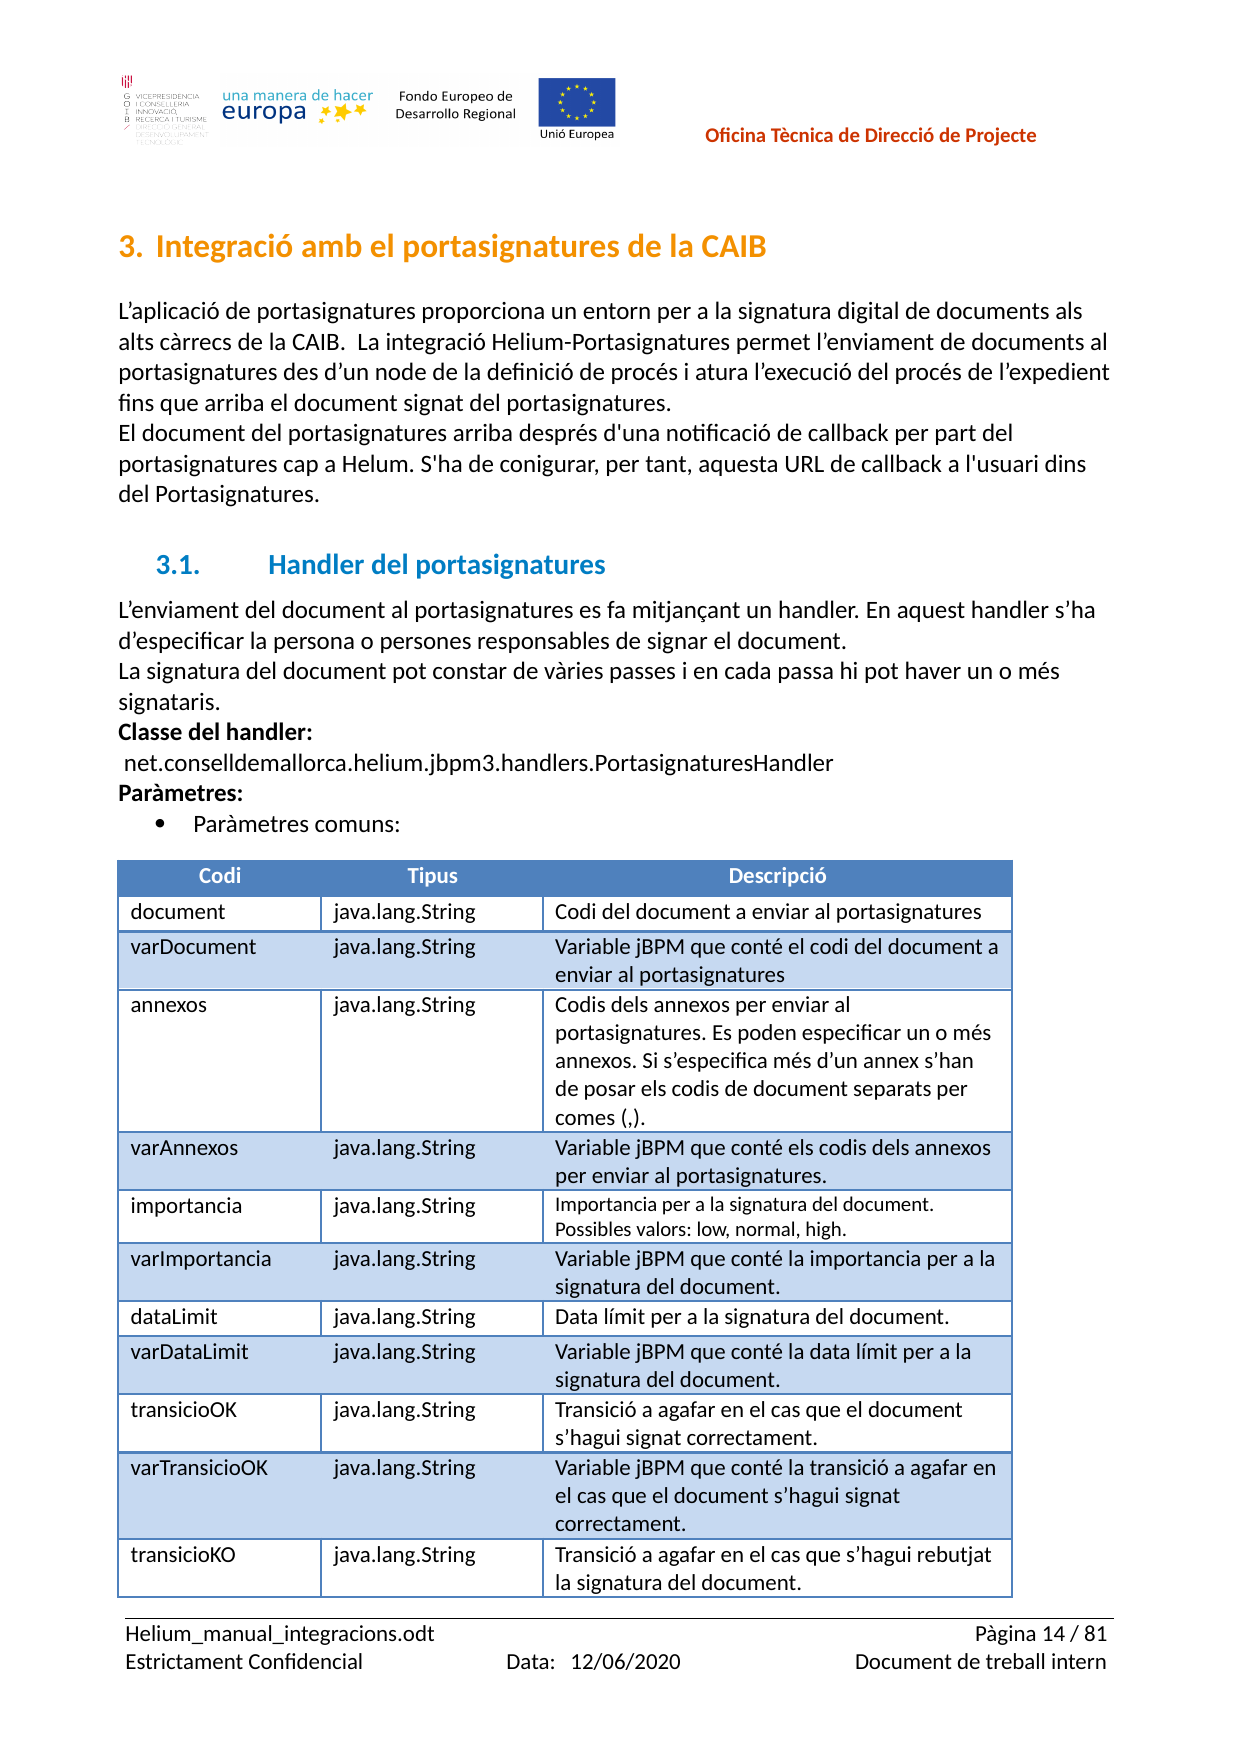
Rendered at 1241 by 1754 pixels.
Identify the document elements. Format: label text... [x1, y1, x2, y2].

subtitle Handler del portasignatures [155, 546, 1122, 582]
table_cell varDataLimit [119, 1337, 321, 1393]
table_cell java.lang.String [321, 1244, 543, 1300]
table_cell Importancia per a la signatura del document. Possibles valors: low, normal, high. [544, 1191, 1011, 1242]
table_cell java.lang.String [321, 1133, 543, 1189]
table_cell java.lang.String [322, 1191, 542, 1242]
table_cell java.lang.String [321, 1337, 543, 1393]
table_cell java.lang.String [322, 991, 542, 1131]
text L’aplicació de portasignatures proporciona un entorn per a la signatura digital de documents als alts càrrecs de la CAIB. La integració Helium-Portasignatures permet l’enviament de documents al portasignatures des d’un node de la definició de procés i atura l’execució del procés de l’expedient fins que arriba el document signat del portasignatures. [118, 295, 1122, 417]
text El document del portasignatures arriba després d'una notificació de callback per part del portasignatures cap a Helum. S'ha de conigurar, per tant, aquesta URL de callback a l'usuari dins del Portasignatures. [118, 417, 1122, 509]
list Paràmetres comuns: [156, 808, 1122, 839]
table_cell java.lang.String [321, 1454, 543, 1538]
table_header Codi [119, 862, 321, 895]
picture [219, 73, 621, 147]
table_cell varTransicioOK [119, 1454, 321, 1538]
table_cell java.lang.String [322, 1540, 542, 1596]
table_cell transicioKO [119, 1540, 320, 1596]
table_cell varAnnexos [119, 1133, 321, 1189]
text Classe del handler: [118, 717, 1122, 747]
table_cell dataLimit [119, 1302, 320, 1335]
table_cell Data límit per a la signatura del document. [544, 1302, 1011, 1335]
subtitle Integració amb el portasignatures de la CAIB [118, 225, 1122, 266]
table_cell transicioOK [119, 1395, 320, 1451]
table_header Tipus [321, 862, 543, 895]
table_cell importancia [119, 1191, 320, 1242]
text net.conselldemallorca.helium.jbpm3.handlers.PortasignaturesHandler [118, 747, 1122, 778]
text La signatura del document pot constar de vàries passes i en cada passa hi pot haver un o més signataris. [118, 656, 1122, 717]
table_header Descripció [543, 862, 1011, 895]
table_cell varDocument [119, 933, 321, 988]
text Paràmetres: [118, 778, 1122, 808]
table_cell varImportancia [119, 1244, 321, 1300]
table_cell Transició a agafar en el cas que s’hagui rebutjat la signatura del document. [544, 1540, 1011, 1596]
table_cell java.lang.String [322, 1302, 542, 1335]
table_cell Transició a agafar en el cas que el document s’hagui signat correctament. [544, 1395, 1011, 1451]
table_cell Variable jBPM que conté els codis dels annexos per enviar al portasignatures. [543, 1133, 1011, 1189]
text L’enviament del document al portasignatures es fa mitjançant un handler. En aquest handler s’ha d’especificar la persona o persones responsables de signar el document. [118, 594, 1122, 656]
table_cell Variable jBPM que conté la importancia per a la signatura del document. [543, 1244, 1011, 1300]
table_cell java.lang.String [322, 897, 542, 930]
table_cell Variable jBPM que conté el codi del document a enviar al portasignatures [543, 933, 1011, 988]
table_cell Codi del document a enviar al portasignatures [544, 897, 1011, 930]
table_cell Codis dels annexos per enviar al portasignatures. Es poden especificar un o més annexos. Si s’especifica més d’un annex s’han de posar els codis de document separats per comes (,). [544, 991, 1011, 1131]
table_cell Variable jBPM que conté la transició a agafar en el cas que el document s’hagui signat correctament. [543, 1454, 1011, 1538]
table_cell annexos [119, 991, 320, 1131]
table_cell document [119, 897, 320, 930]
table_cell java.lang.String [322, 1395, 542, 1451]
picture [118, 73, 213, 147]
table_cell Variable jBPM que conté la data límit per a la signatura del document. [543, 1337, 1011, 1393]
table_cell java.lang.String [321, 933, 543, 988]
